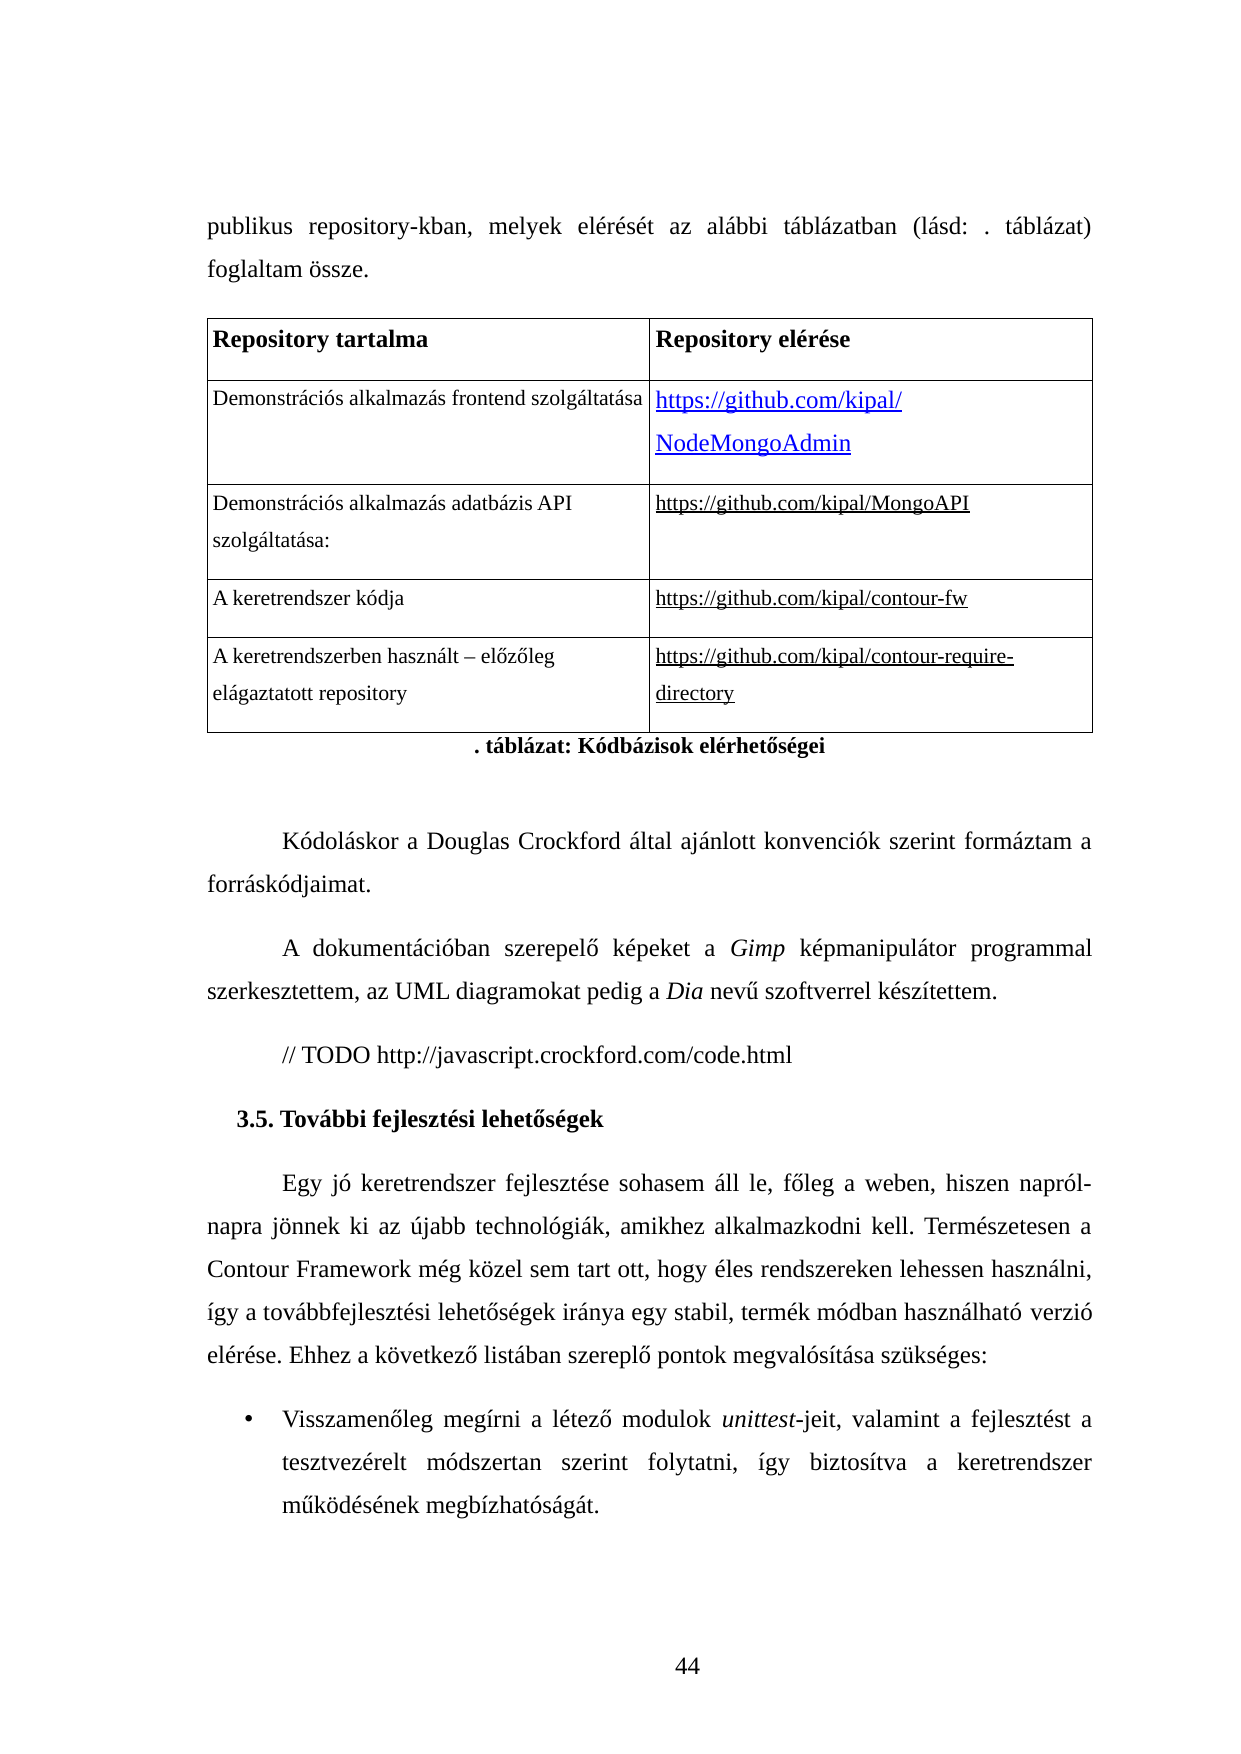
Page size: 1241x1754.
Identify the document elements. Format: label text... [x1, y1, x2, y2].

list Visszamenőleg megírni a létező modulok unittest-jeit, valamint a fejlesztést a tesztvezérelt módszertan szerint folytatni, így biztosítva a keretrendszer működésének megbízhatóságát. [244, 1404, 1092, 1519]
text A dokumentációban szerepelő képeket a Gimp képmanipulátor programmal szerkesztettem, az UML diagramokat pedig a Dia nevű szoftverrel készítettem. [207, 933, 1092, 1005]
table_cell Demonstrációs alkalmazás frontend szolgáltatása [208, 381, 649, 484]
table_cell https://github.com/kipal/NodeMongoAdmin [650, 381, 1092, 484]
text Kódoláskor a Douglas Crockford által ajánlott konvenciók szerint formáztam a forráskódjaimat. [207, 826, 1092, 898]
table_cell https://github.com/kipal/MongoAPI [650, 485, 1092, 579]
text // TODO http://javascript.crockford.com/code.html [207, 1040, 1092, 1069]
table_cell https://github.com/kipal/contour-fw [650, 580, 1092, 637]
subtitle 3.5. További fejlesztési lehetőségek [207, 1104, 1092, 1133]
text Egy jó keretrendszer fejlesztése sohasem áll le, főleg a weben, hiszen napról-napra jönnek ki az újabb technológiák, amikhez alkalmazkodni kell. Természetesen a Contour Framework még közel sem tart ott, hogy éles rendszereken lehessen használni, így a továbbfejlesztési lehetőségek iránya egy stabil, termék módban használható verzió elérése. Ehhez a következő listában szereplő pontok megvalósítása szükséges: [207, 1168, 1092, 1369]
text . táblázat: Kódbázisok elérhetőségei [207, 733, 1092, 759]
table_cell A keretrendszerben használt – előzőleg elágaztatott repository [208, 638, 649, 732]
table_cell Demonstrációs alkalmazás adatbázis API szolgáltatása: [208, 485, 649, 579]
text publikus repository-kban, melyek elérését az alábbi táblázatban (lásd: . táblázat) foglaltam össze. [207, 211, 1092, 283]
table_cell https://github.com/kipal/contour-require-directory [650, 638, 1092, 732]
table_header Repository elérése [650, 319, 1092, 379]
table_cell A keretrendszer kódja [208, 580, 649, 637]
table_header Repository tartalma [208, 319, 649, 379]
